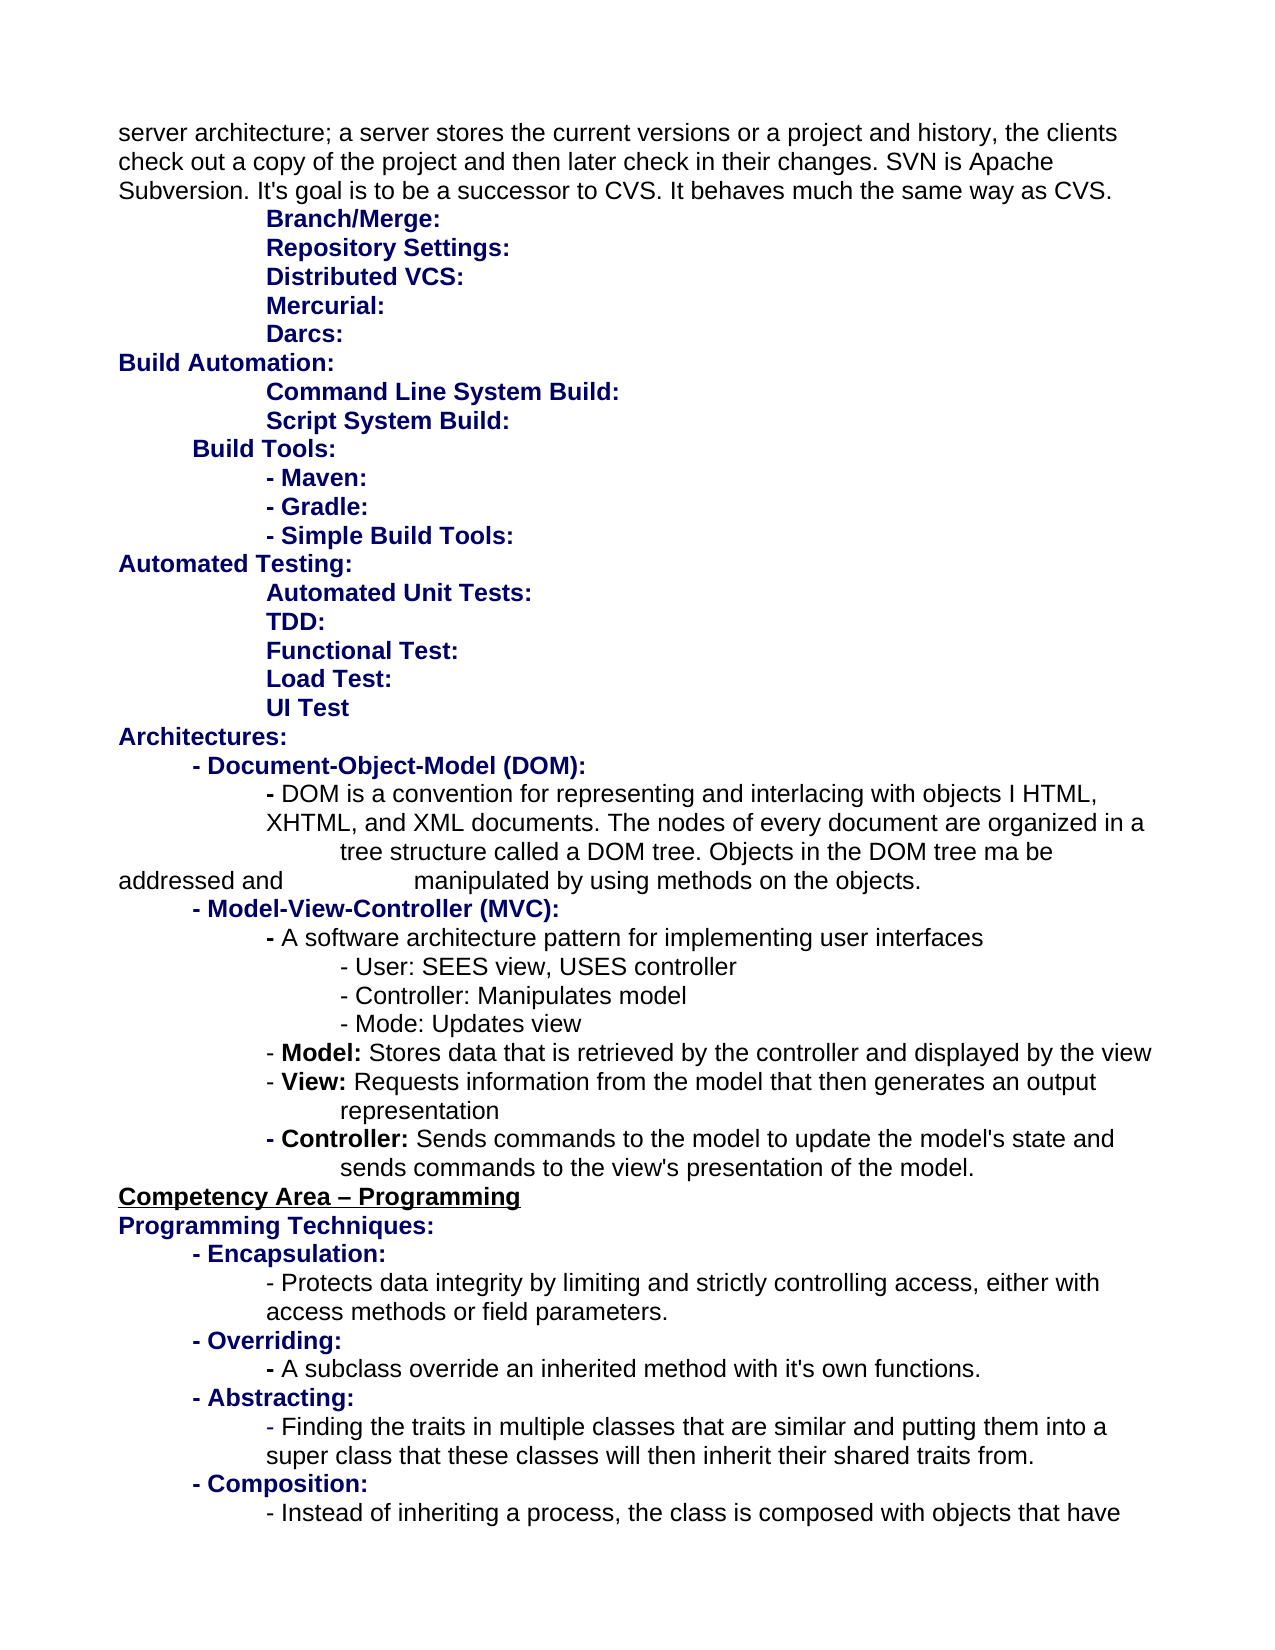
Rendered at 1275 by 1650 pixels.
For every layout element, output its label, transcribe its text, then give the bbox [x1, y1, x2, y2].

text - User: SEES view, USES controller [118, 952, 1157, 981]
text Repository Settings: [118, 233, 1157, 262]
text TDD: [118, 607, 1157, 636]
text Load Test: [118, 664, 1157, 693]
text Competency Area – Programming [118, 1182, 1157, 1211]
text - Model-View-Controller (MVC): [118, 894, 1157, 923]
text Build Automation: [118, 348, 1157, 377]
text Script System Build: [118, 406, 1157, 434]
text - Encapsulation: [118, 1239, 1157, 1268]
text - Abstracting: [118, 1383, 1157, 1412]
text Command Line System Build: [118, 377, 1157, 406]
text - View: Requests information from the model that then generates an output representation [118, 1067, 1157, 1124]
text UI Test [118, 693, 1157, 722]
text - Gradle: [118, 492, 1157, 521]
text Darcs: [118, 319, 1157, 348]
text - Composition: [118, 1469, 1157, 1498]
text Architectures: [118, 722, 1157, 751]
text Automated Unit Tests: [118, 578, 1157, 607]
text - Simple Build Tools: [118, 521, 1157, 549]
text - Mode: Updates view [118, 1009, 1157, 1038]
text - Maven: [118, 463, 1157, 492]
text - Controller: Sends commands to the model to update the model's state and sends commands to the view's presentation of the model. [118, 1124, 1157, 1182]
text Functional Test: [118, 636, 1157, 664]
text Automated Testing: [118, 549, 1157, 578]
text Distributed VCS: [118, 262, 1157, 291]
text - A software architecture pattern for implementing user interfaces [118, 923, 1157, 952]
text - Protects data integrity by limiting and strictly controlling access, either with access methods or field parameters. [118, 1268, 1157, 1326]
text - Overriding: [118, 1326, 1157, 1354]
text Build Tools: [118, 434, 1157, 463]
text - Controller: Manipulates model [118, 981, 1157, 1009]
text - Finding the traits in multiple classes that are similar and putting them into a super class that these classes will then inherit their shared traits from. [118, 1412, 1157, 1469]
text Mercurial: [118, 291, 1157, 319]
text - Instead of inheriting a process, the class is composed with objects that have [118, 1498, 1157, 1527]
text - A subclass override an inherited method with it's own functions. [118, 1354, 1157, 1383]
text - Model: Stores data that is retrieved by the controller and displayed by the view [118, 1038, 1157, 1067]
text Programming Techniques: [118, 1211, 1157, 1239]
text - Document-Object-Model (DOM): [118, 751, 1157, 779]
text server architecture; a server stores the current versions or a project and history, the clients check out a copy of the project and then later check in their changes. SVN is Apache Subversion. It's goal is to be a successor to CVS. It behaves much the same way as CVS. [118, 118, 1157, 204]
text Branch/Merge: [118, 204, 1157, 233]
text - DOM is a convention for representing and interlacing with objects I HTML, XHTML, and XML documents. The nodes of every document are organized in a tree structure called a DOM tree. Objects in the DOM tree ma be addressed and manipulated by using methods on the objects. [118, 779, 1157, 894]
